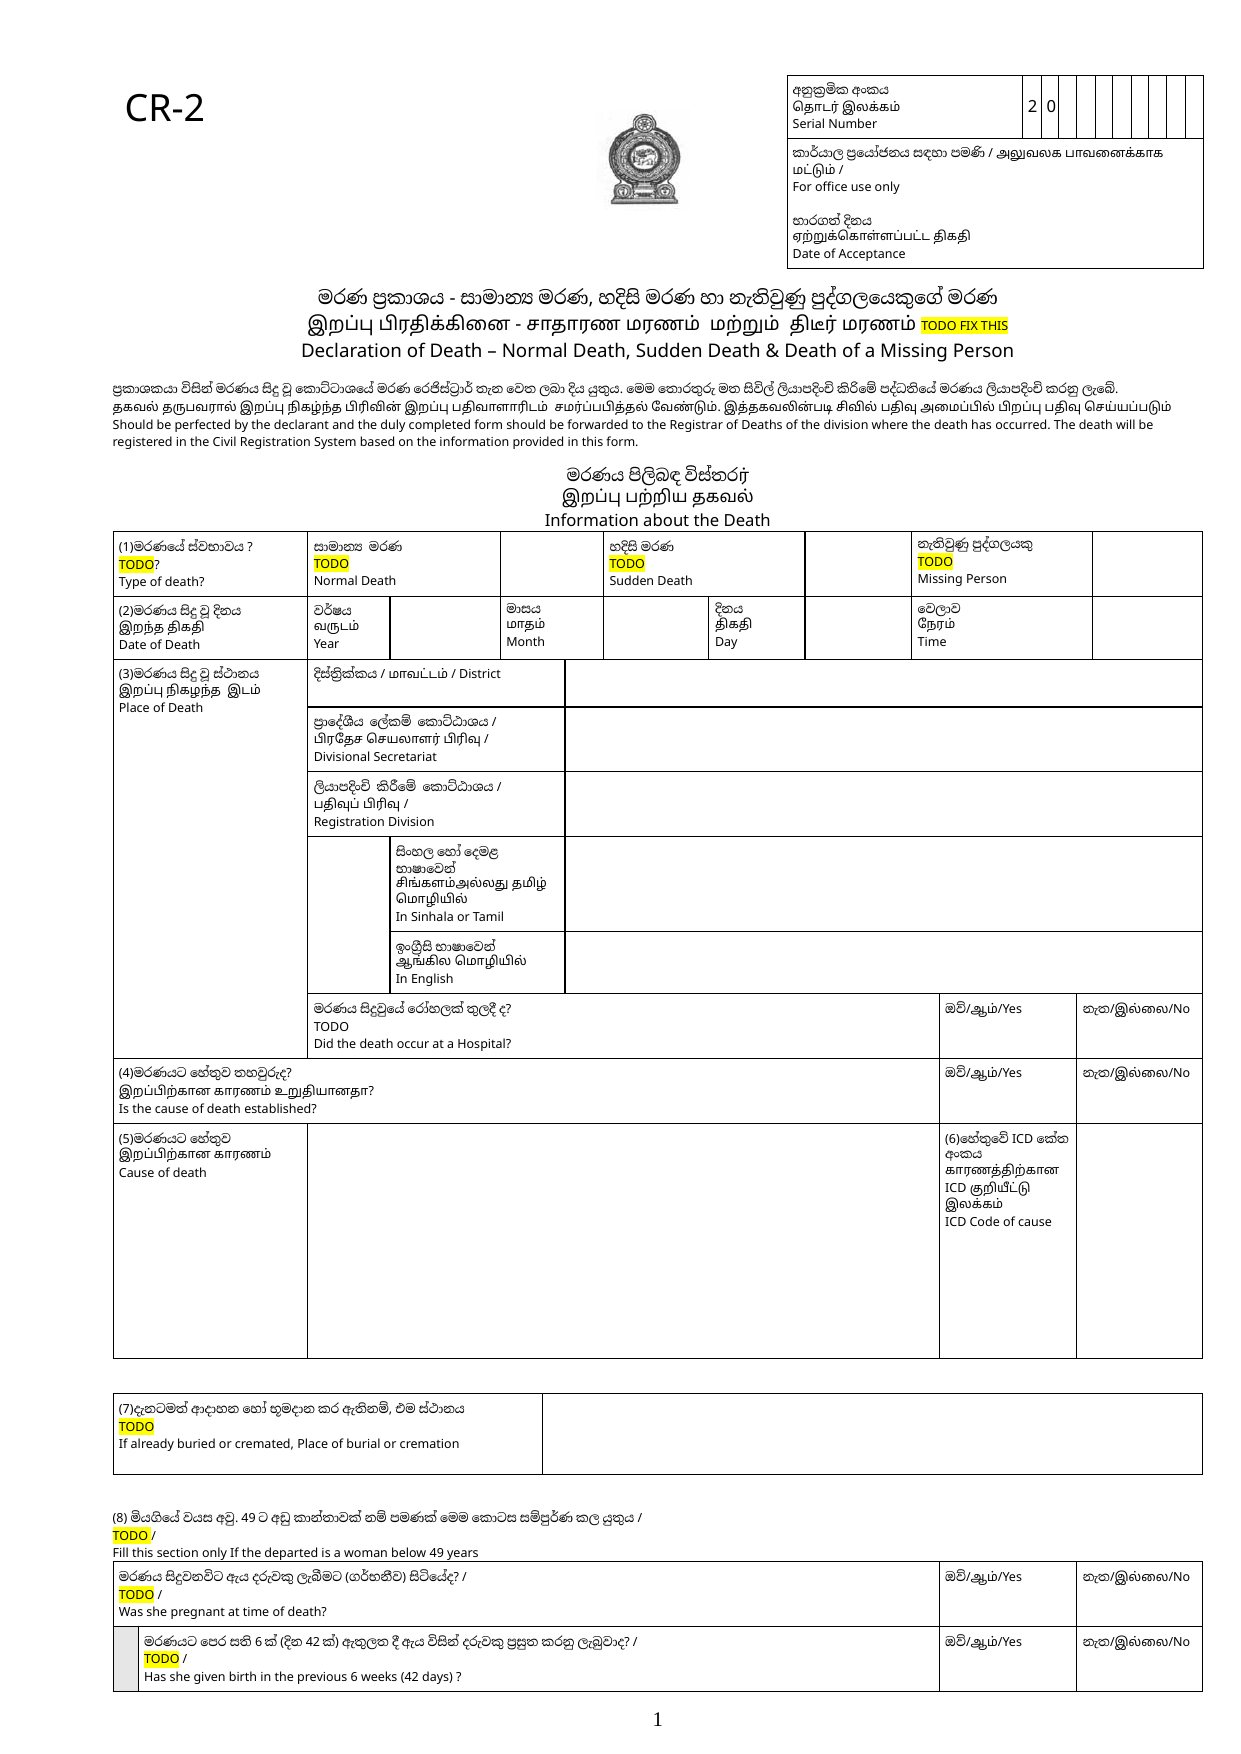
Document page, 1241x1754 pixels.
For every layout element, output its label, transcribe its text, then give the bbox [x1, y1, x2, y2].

text මරණ ප්‍රකාශය - සාමාන්‍ය මරණ, හදිසි මරණ හා නැතිවුණු පුද්ගලයෙකුගේ මරණ [112, 285, 1203, 310]
table_cell ප්‍රාදේශීය ලේකම් කොට්ඨාශය / பிரதேச செயலாளர் பிரிவு / Divisional Secretariat [308, 708, 564, 771]
table_header [1132, 76, 1148, 138]
table_header [1096, 76, 1112, 138]
table_cell වෙලාව நேரம் Time [912, 597, 1092, 659]
table_cell නැත/இல்லை/No [1077, 994, 1202, 1058]
table_cell [391, 597, 500, 659]
table_cell සිංහල හෝ දෙමළ භාෂාවෙන් சிங்களம்அல்லது தமிழ் மொழியில் In Sinhala or Tamil [391, 837, 564, 931]
text Declaration of Death – Normal Death, Sudden Death & Death of a Missing Person [112, 337, 1203, 363]
text Fill this section only If the departed is a woman below 49 years [112, 1544, 1203, 1561]
text (8) මියගියේ වයස අවු. 49ට අඩු කාන්තාවක් නම් පමණක් මෙම කොටස සම්පුර්ණ කල යුතුය / [112, 1509, 1203, 1527]
text TODO / [112, 1527, 1203, 1544]
table_cell ඔව්/ஆம்/Yes [940, 994, 1076, 1058]
text මරණය පිලිබඳ විස්තරர் [112, 467, 1203, 488]
table_cell (2)මරණය සිදු වූ දිනය இறந்த திகதி Date of Death [114, 597, 307, 659]
table_cell කාර්යාල ප්‍රයෝජනය සඳහා පමණි / அலுவலக பாவனைக்காக மட்டும் / For office use only භාරගත් දිනය ஏற்றுக்கொள்ளப்பட்ட திகதி Date of Acceptance [788, 139, 1203, 267]
table_header අනුක්‍රමික අංකය தொடர் இலக்கம் Serial Number [788, 76, 1022, 138]
table_cell [308, 1124, 939, 1358]
table_header නැත/இல்லை/No [1077, 1562, 1202, 1626]
table_cell නැත/இல்லை/No [1077, 1059, 1202, 1123]
table_header [1113, 76, 1131, 138]
table_header [501, 532, 603, 596]
table_cell [308, 837, 389, 993]
picture [596, 110, 690, 211]
table_cell (4)මරණයට හේතුව තහවුරුද? இறப்பிற்கான காரணம் உறுதியானதா? Is the cause of death established? [114, 1059, 939, 1123]
text இறப்பு பற்றிய தகவல் [112, 488, 1203, 508]
table_header [113, 75, 119, 138]
table_header [1167, 76, 1185, 138]
table_header නැතිවුණු පුද්ගලයකු TODO Missing Person [912, 532, 1092, 596]
table_header සාමාන්‍ය මරණ TODO Normal Death [308, 532, 500, 596]
table_cell ලියාපදිංචි කිරීමේ කොට්ඨාශය / பதிவுப் பிரிவு / Registration Division [308, 772, 564, 836]
table_header හදිසි මරණ TODO Sudden Death [604, 532, 804, 596]
table_cell [114, 1627, 138, 1691]
table_cell වර්ෂය வருடம் Year [308, 597, 389, 659]
table_cell [1077, 1124, 1202, 1358]
table_header [543, 1394, 1202, 1474]
text இறப்பு பிரதிக்கினை - சாதாரண மரணம் மற்றும் திடீர் மரணம் TODO FIX THIS [112, 310, 1203, 337]
table_header ඔව්/ஆம்/Yes [940, 1562, 1076, 1626]
table_cell [566, 932, 1202, 993]
table_header CR-2 [119, 75, 298, 138]
table_cell නැත/இல்லை/No [1077, 1627, 1202, 1691]
table_cell දිනය திகதி Day [709, 597, 804, 659]
table_cell මාසය மாதம் Month [501, 597, 603, 659]
table_cell [806, 597, 911, 659]
table_header (7)දැනටමත් ආදාහන හෝ භූමදාන කර ඇතිනම්, එම ස්ථානය TODO If already buried or cremated, Place of burial or cremation [114, 1394, 542, 1474]
table_header මරණය සිදුවනවිට ඇය දරුවකු ලැබීමට (ගර්භනීව) සිටියේද? / TODO / Was she pregnant at time of death? [114, 1562, 939, 1626]
table_cell දිස්ත්‍රික්කය / மாவட்டம் / District [308, 660, 564, 706]
table_cell [1093, 597, 1202, 659]
table_header [298, 75, 787, 138]
table_cell මරණය සිදුවුයේ රෝහලක් තුලදී ද? TODO Did the death occur at a Hospital? [308, 994, 939, 1058]
table_cell මරණයට පෙර සති 6ක් (දින 42ක්) ඇතුලත දී ඇය විසින් දරුවකු ප්‍රසුත කරනු ලැබුවාද? / TODO / Has she given birth in the previous 6 weeks (42 days) ? [139, 1627, 939, 1691]
table_cell ඔව්/ஆம்/Yes [940, 1627, 1076, 1691]
table_cell (5)මරණයට හේතුව இறப்பிற்கான காரணம் Cause of death [114, 1124, 307, 1358]
table_cell [113, 138, 119, 267]
table_cell [566, 837, 1202, 931]
table_cell (6)හේතුවේ ICD කේත අංකය காரணத்திற்கான ICD குறியீட்டு இலக்கம் ICD Code of cause [940, 1124, 1076, 1358]
table_cell [566, 660, 1202, 706]
table_header 0 [1042, 76, 1058, 138]
table_header [1093, 532, 1202, 596]
table_cell ඉංග්‍රීසි භාෂාවෙන් ஆங்கில மொழியில் In English [391, 932, 564, 993]
table_cell [604, 597, 708, 659]
text தகவல் தருபவரால் இறப்பு நிகழ்ந்த பிரிவின் இறப்பு பதிவாளாரிடம் சமர்ப்பபித்தல் வேண்டும். இத்தகவலின்படி சிவில் பதிவு அமைப்பில் பிறப்பு பதிவு செய்யப்படும் [112, 398, 1203, 416]
text Should be perfected by the declarant and the duly completed form should be forwarded to the Registrar of Deaths of the division where the death has occurred. The death will be registered in the Civil Registration System based on the information provided in this form. [112, 416, 1203, 450]
table_header [1059, 76, 1076, 138]
table_cell [119, 138, 787, 267]
table_cell ඔව්/ஆம்/Yes [940, 1059, 1076, 1123]
table_header [1077, 76, 1095, 138]
table_header 2 [1023, 76, 1041, 138]
table_cell (3)මරණය සිදු වූ ස්ථානය இறப்பு நிகழந்த இடம் Place of Death [114, 660, 307, 1058]
text ප්‍රකාශකයා විසින් මරණය සිදු වූ කොට්ටාශයේ මරණ රෙජිස්ට්‍රාර් තැන වෙත ලබා දිය යුතුය. මෙම තොරතුරු මත සිවිල් ලියාපදිංචි කිරිමේ පද්ධතියේ මරණය ලියාපදිංචි කරනු ලැබේ. [112, 380, 1203, 398]
table_cell [566, 708, 1202, 771]
table_header [806, 532, 911, 596]
table_header (1)මරණයේ ස්වභාවය ? TODO? Type of death? [114, 532, 307, 596]
text Information about the Death [112, 508, 1203, 531]
table_header [1149, 76, 1166, 138]
table_cell [566, 772, 1202, 836]
table_header [1186, 76, 1203, 138]
